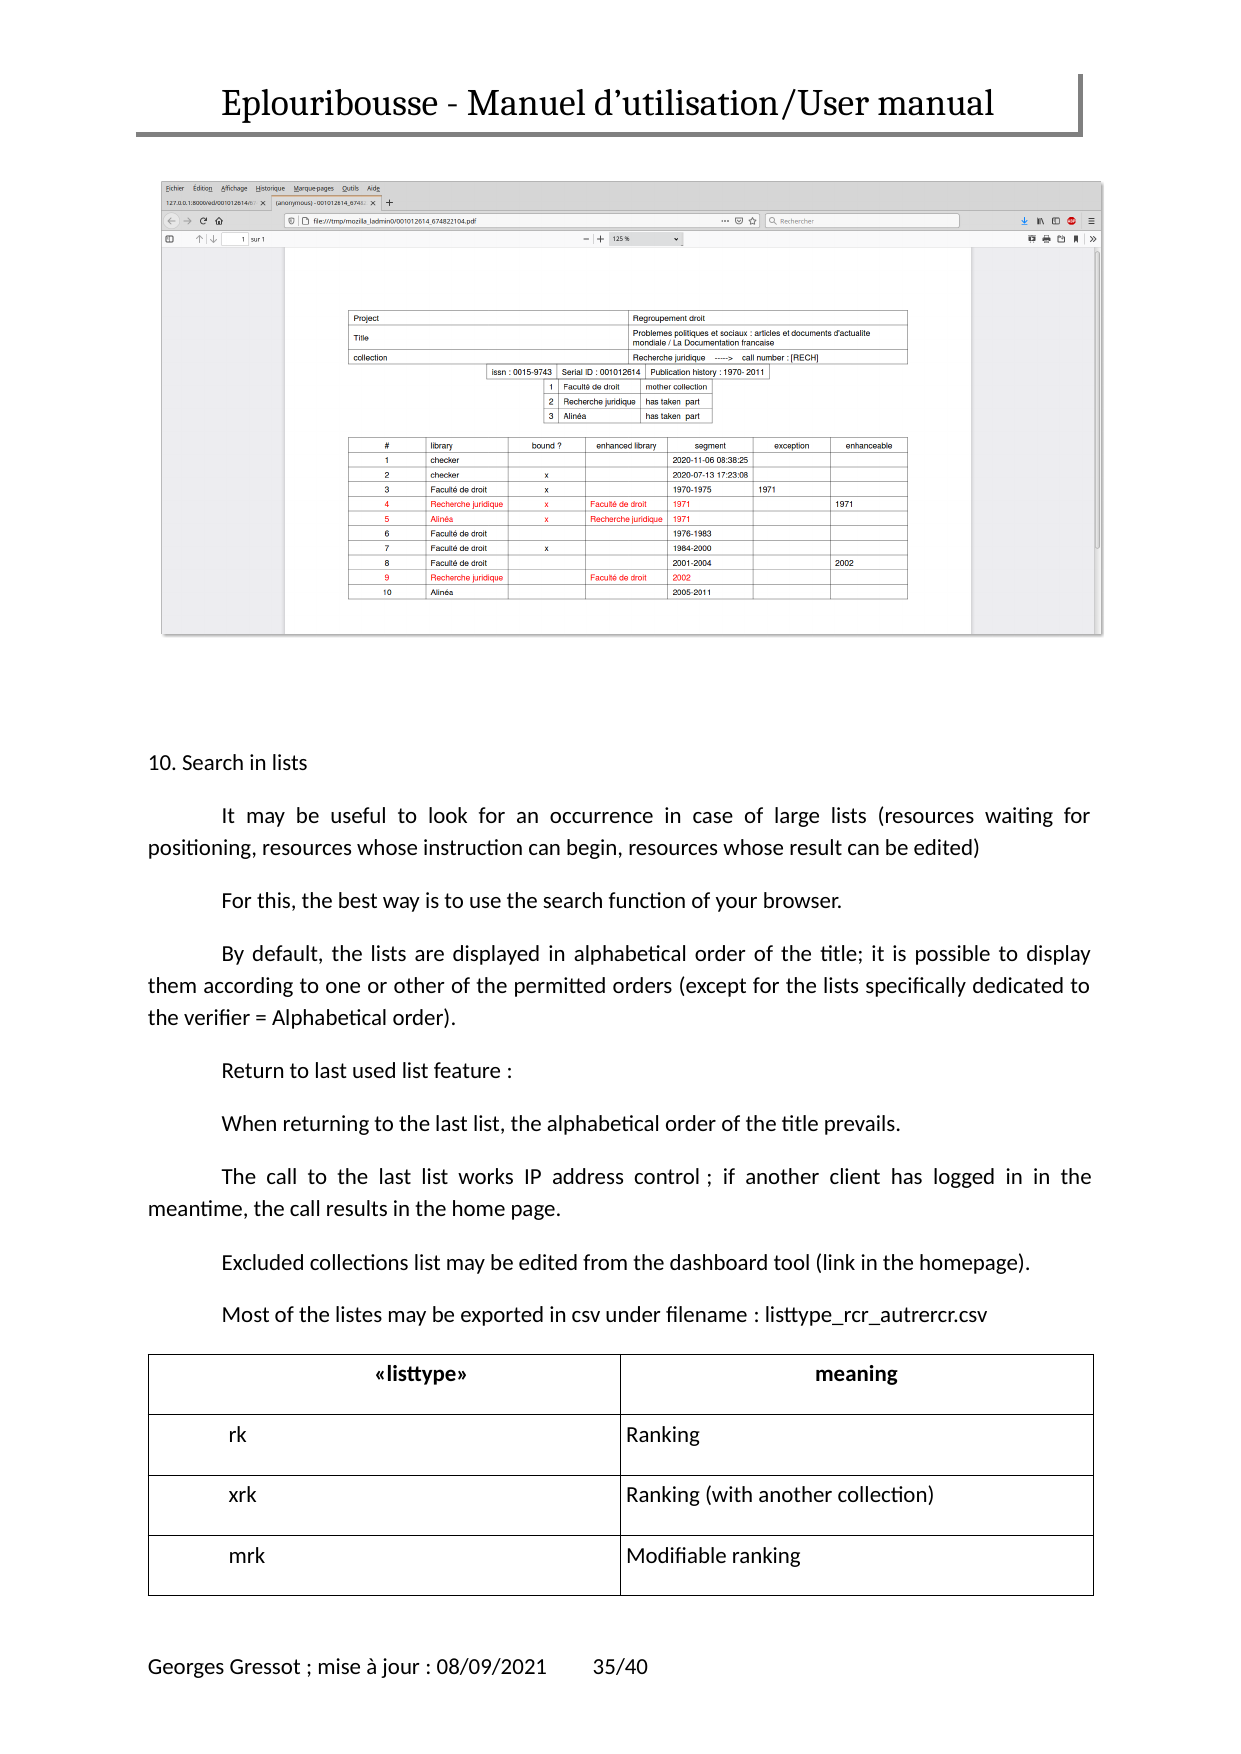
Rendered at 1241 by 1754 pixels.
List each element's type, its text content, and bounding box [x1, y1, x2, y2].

text For this, the best way is to use the search function of your browser. [148, 886, 1093, 914]
table_cell Ranking (with another collection) [621, 1476, 1093, 1535]
text 10. Search in lists [148, 748, 1093, 776]
table_cell mrk [149, 1536, 620, 1595]
table_header meaning [621, 1355, 1093, 1414]
text By default, the lists are displayed in alphabetical order of the title; it is possible to display them according to one or other of the permitted orders (except for the lists specifically dedicated to the verifier = Alphabetical order). [148, 939, 1093, 1031]
table_cell xrk [149, 1476, 620, 1535]
table_cell Ranking [621, 1415, 1093, 1474]
table_cell rk [149, 1415, 620, 1474]
text Most of the listes may be exported in csv under filename : listtype_rcr_autrercr.csv [148, 1301, 1093, 1329]
text The call to the last list works IP address control ; if another client has logged in in the meantime, the call results in the home page. [148, 1162, 1093, 1223]
table_header «listtype» [149, 1355, 620, 1414]
text When returning to the last list, the alphabetical order of the title prevails. [148, 1109, 1093, 1137]
table_cell Modifiable ranking [621, 1536, 1093, 1595]
text Return to last used list feature : [148, 1056, 1093, 1084]
text Excluded collections list may be edited from the dashboard tool (link in the homepage). [148, 1248, 1093, 1276]
picture [159, 179, 1105, 638]
text It may be useful to look for an occurrence in case of large lists (resources waiting for positioning, resources whose instruction can begin, resources whose result can be edited) [148, 801, 1093, 861]
